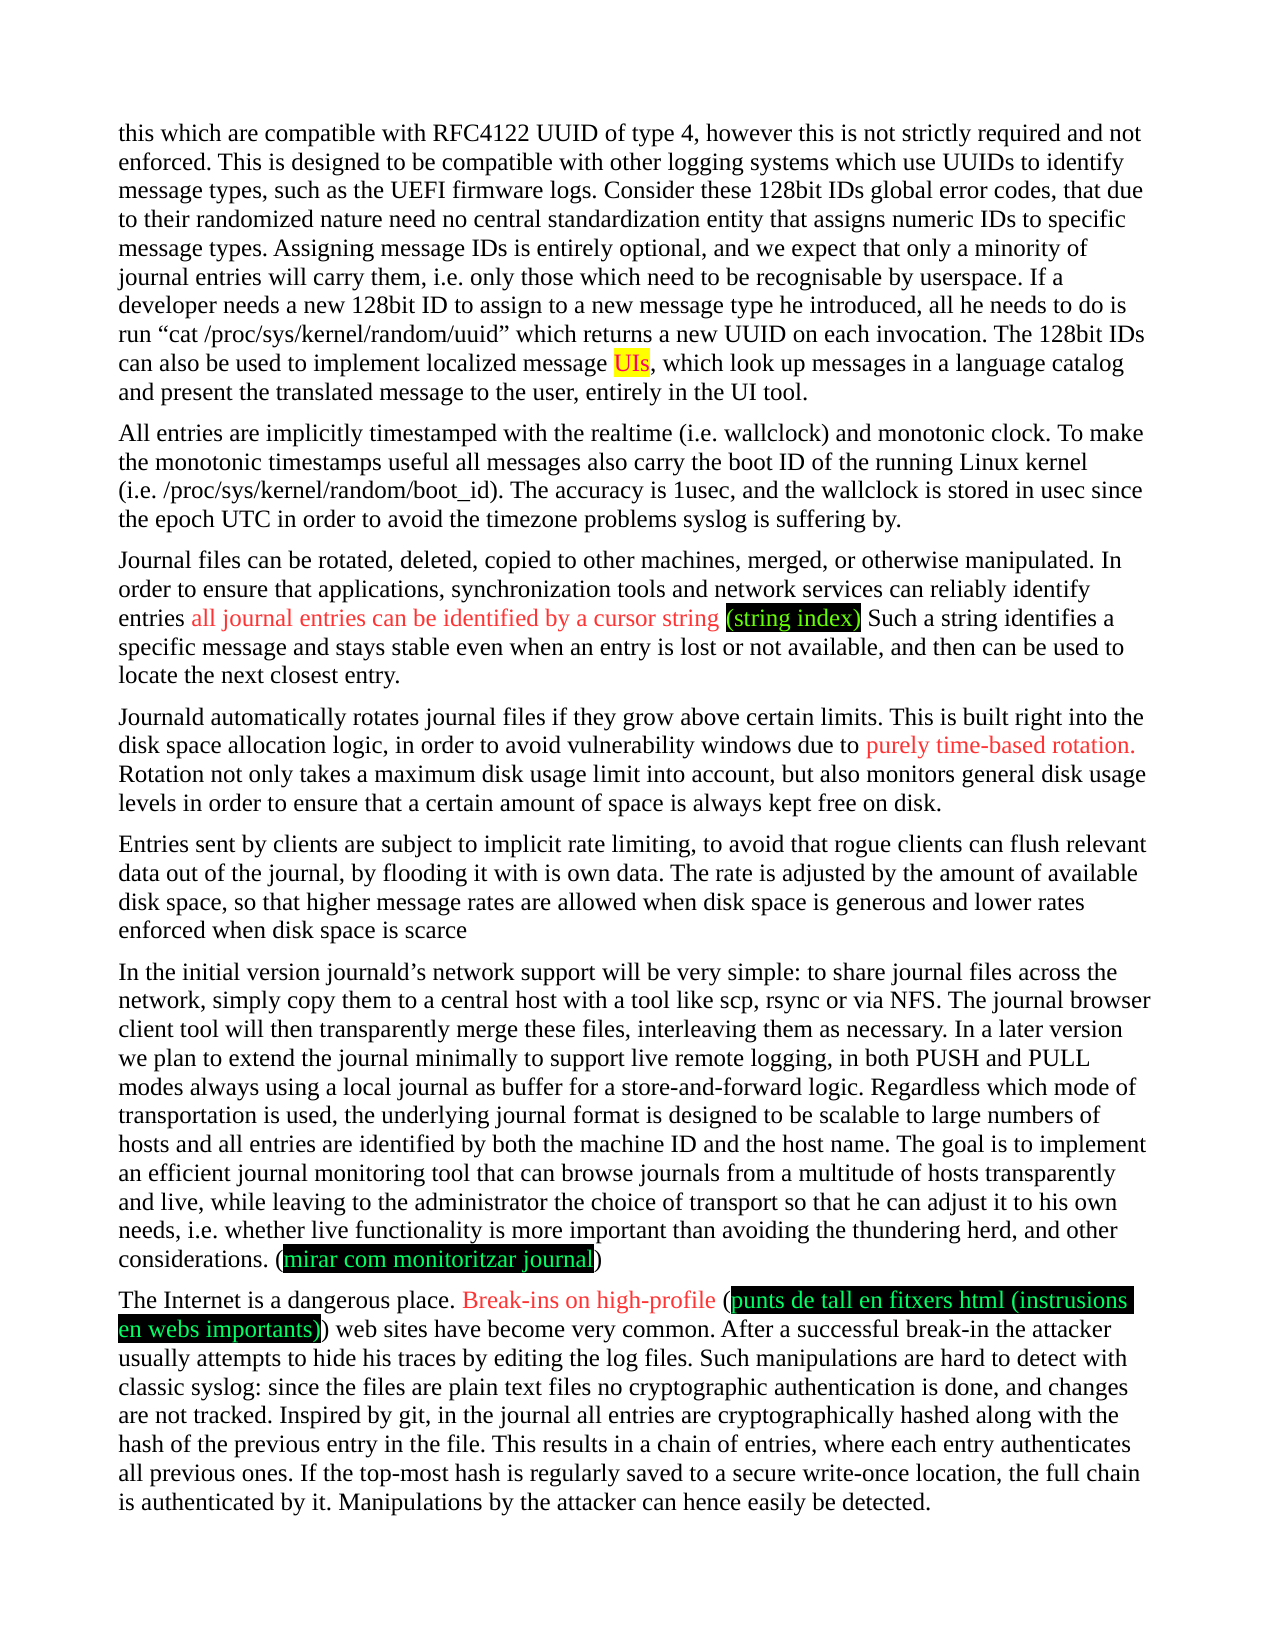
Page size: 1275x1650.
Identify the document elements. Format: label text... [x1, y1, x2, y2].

text Journald automatically rotates journal files if they grow above certain limits. This is built right into the disk space allocation logic, in order to avoid vulnerability windows due to purely time-based rotation. Rotation not only takes a maximum disk usage limit into account, but also monitors general disk usage levels in order to ensure that a certain amount of space is always kept free on disk. [118, 702, 1157, 817]
text In the initial version journald’s network support will be very simple: to share journal files across the network, simply copy them to a central host with a tool like scp, rsync or via NFS. The journal browser client tool will then transparently merge these files, interleaving them as necessary. In a later version we plan to extend the journal minimally to support live remote logging, in both PUSH and PULL modes always using a local journal as buffer for a store-and-forward logic. Regardless which mode of transportation is used, the underlying journal format is designed to be scalable to large numbers of hosts and all entries are identified by both the machine ID and the host name. The goal is to implement an efficient journal monitoring tool that can browse journals from a multitude of hosts transparently and live, while leaving to the administrator the choice of transport so that he can adjust it to his own needs, i.e. whether live functionality is more important than avoiding the thundering herd, and other considerations. (mirar com monitoritzar journal) [118, 957, 1157, 1273]
text this which are compatible with RFC4122 UUID of type 4, however this is not strictly required and not enforced. This is designed to be compatible with other logging systems which use UUIDs to identify message types, such as the UEFI firmware logs. Consider these 128bit IDs global error codes, that due to their randomized nature need no central standardization entity that assigns numeric IDs to specific message types. Assigning message IDs is entirely optional, and we expect that only a minority of journal entries will carry them, i.e. only those which need to be recognisable by userspace. If a developer needs a new 128bit ID to assign to a new message type he introduced, all he needs to do is run “cat /proc/sys/kernel/random/uuid” which returns a new UUID on each invocation. The 128bit IDs can also be used to implement localized message UIs, which look up messages in a language catalog and present the translated message to the user, entirely in the UI tool. [118, 118, 1157, 406]
text Journal files can be rotated, deleted, copied to other machines, merged, or otherwise manipulated. In order to ensure that applications, synchronization tools and network services can reliably identify entries all journal entries can be identified by a cursor string (string index) Such a string identifies a specific message and stays stable even when an entry is lost or not available, and then can be used to locate the next closest entry. [118, 546, 1157, 689]
text All entries are implicitly timestamped with the realtime (i.e. wallclock) and monotonic clock. To make the monotonic timestamps useful all messages also carry the boot ID of the running Linux kernel (i.e. /proc/sys/kernel/random/boot_id). The accuracy is 1usec, and the wallclock is stored in usec since the epoch UTC in order to avoid the timezone problems syslog is suffering by. [118, 418, 1157, 533]
text The Internet is a dangerous place. Break-ins on high-profile (punts de tall en fitxers html (instrusions en webs importants)) web sites have become very common. After a successful break-in the attacker usually attempts to hide his traces by editing the log files. Such manipulations are hard to detect with classic syslog: since the files are plain text files no cryptographic authentication is done, and changes are not tracked. Inspired by git, in the journal all entries are cryptographically hashed along with the hash of the previous entry in the file. This results in a chain of entries, where each entry authenticates all previous ones. If the top-most hash is regularly saved to a secure write-once location, the full chain is authenticated by it. Manipulations by the attacker can hence easily be detected. [118, 1286, 1157, 1516]
text Entries sent by clients are subject to implicit rate limiting, to avoid that rogue clients can flush relevant data out of the journal, by flooding it with is own data. The rate is adjusted by the amount of available disk space, so that higher message rates are allowed when disk space is generous and lower rates enforced when disk space is scarce [118, 829, 1157, 944]
